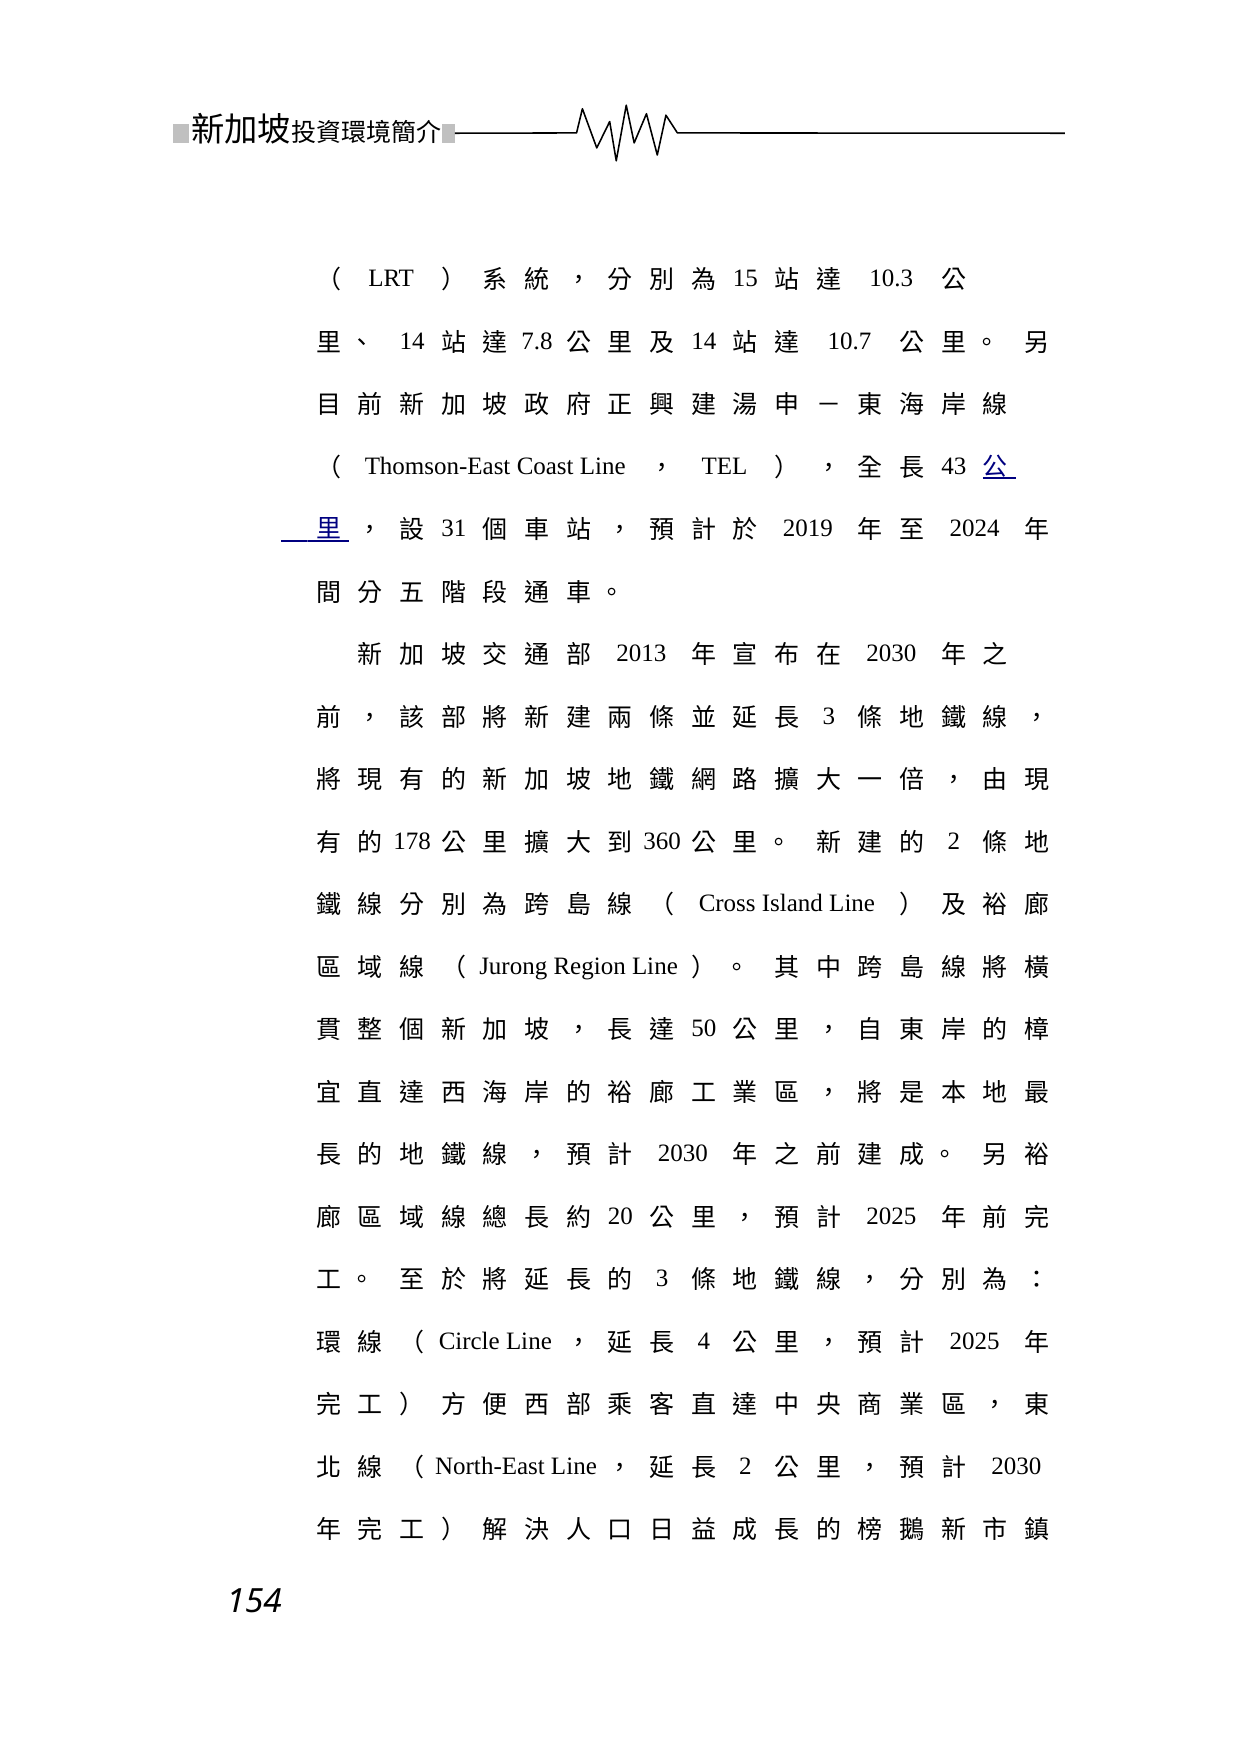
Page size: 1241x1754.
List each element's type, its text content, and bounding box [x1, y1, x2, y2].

text 新加坡交通部2013年宣布在2030年之前，該部將新建兩條並延長3條地鐵線，將現有的新加坡地鐵網路擴大一倍，由現有的178公里擴大到360公里。新建的2條地鐵線分別為跨島線（Cross Island Line）及裕廊區域線（Jurong Region Line）。其中跨島線將橫貫整個新加坡，長達50公里，自東岸的樟宜直達西海岸的裕廊工業區，將是本地最長的地鐵線，預計2030年之前建成。另裕廊區域線總長約20公里，預計2025年前完工。至於將延長的3條地鐵線，分別為：環線（Circle Line，延長4公里，預計2025年完工）方便西部乘客直達中央商業區，東北線（North-East Line，延長2公里，預計2030年完工）解決人口日益成長的榜鵝新市鎮 [281, 611, 1058, 1549]
text （LRT）系統，分別為15站達10.3公里、14站達7.8公里及14站達10.7公里。另目前新加坡政府正興建湯申－東海岸線（Thomson-East Coast Line，TEL），全長43公里，設31個車站，預計於2019年至2024年間分五階段通車。 [281, 236, 1058, 611]
